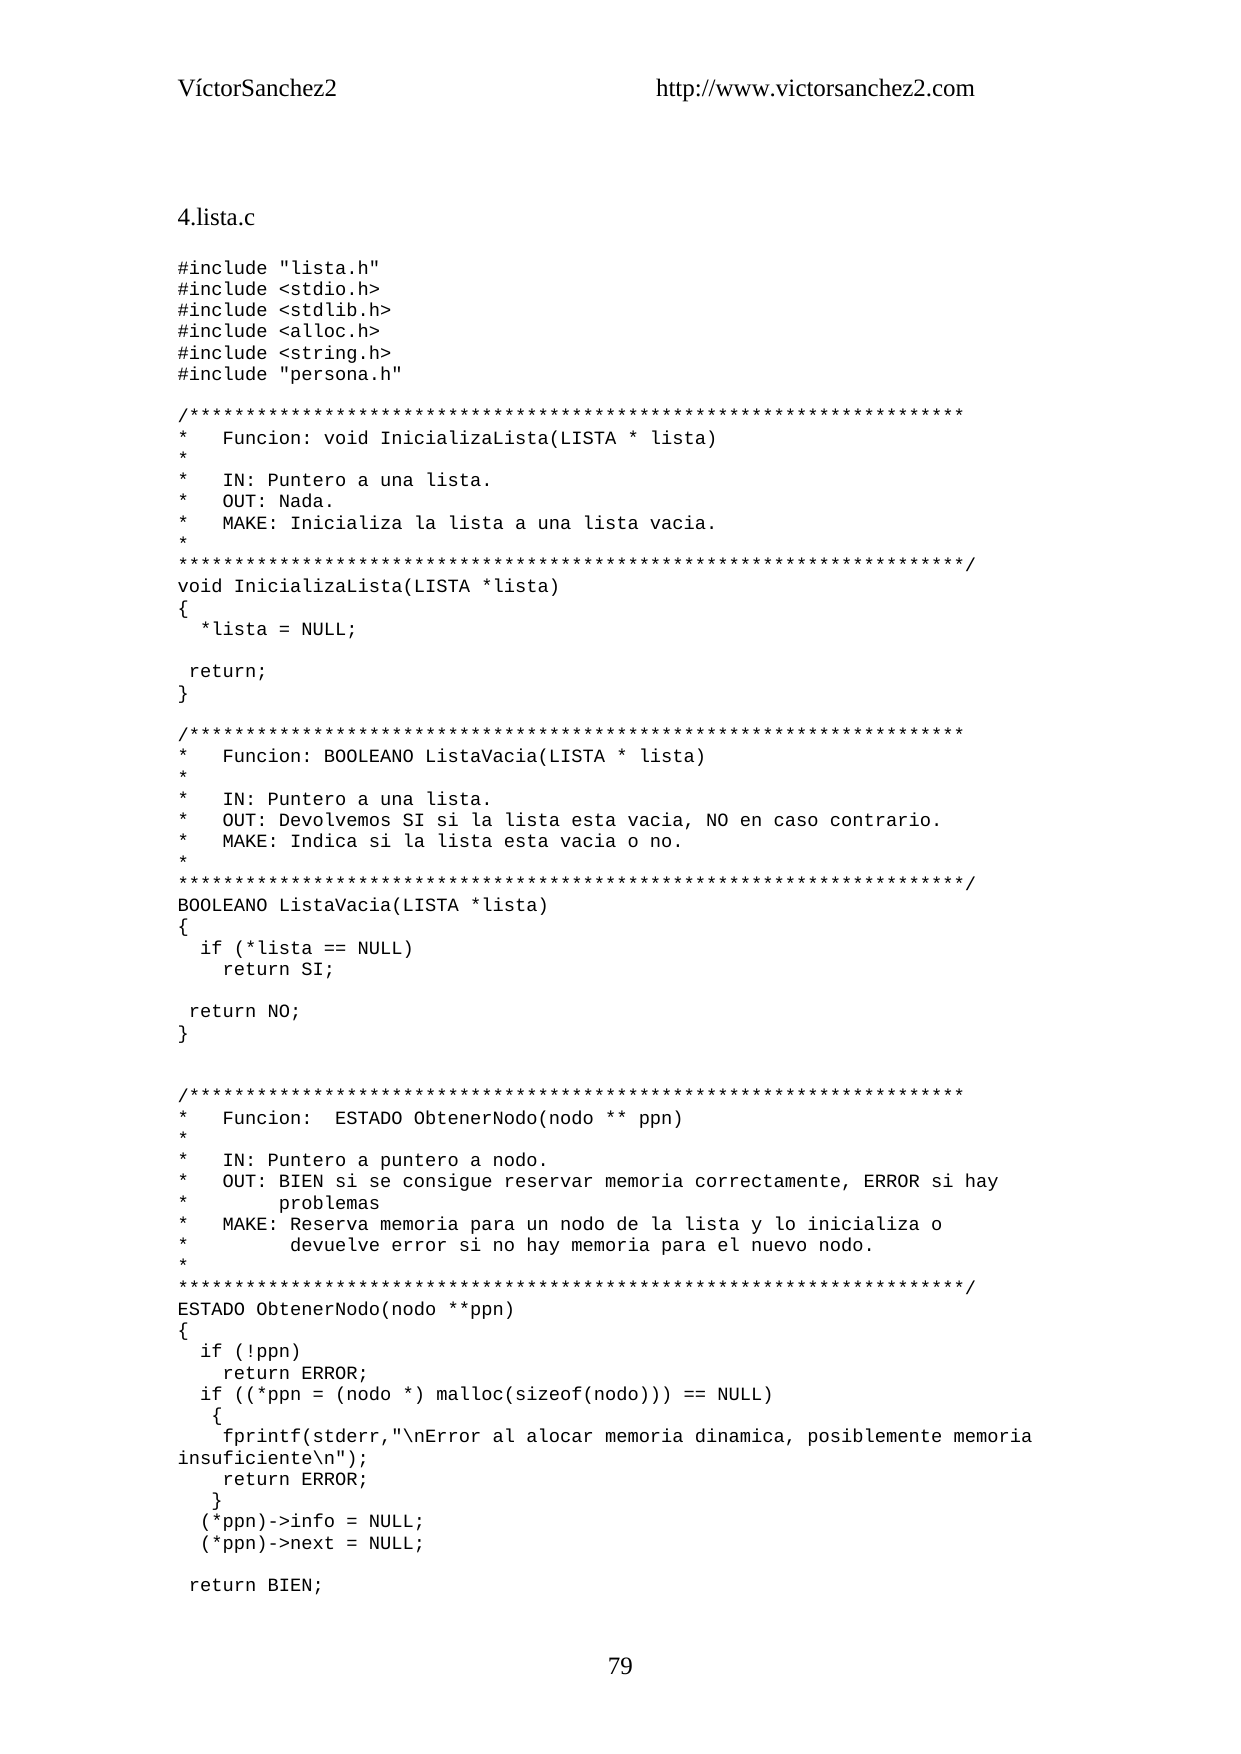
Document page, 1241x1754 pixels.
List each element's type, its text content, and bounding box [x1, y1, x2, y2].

text return ERROR; [177, 1363, 1063, 1385]
text /********************************************************************* [177, 726, 1063, 747]
text * OUT: Devolvemos SI si la lista esta vacia, NO en caso contrario. [177, 811, 1063, 832]
text return BIEN; [177, 1576, 1063, 1597]
text if (*lista == NULL) [177, 938, 1063, 960]
text * MAKE: Indica si la lista esta vacia o no. [177, 832, 1063, 853]
text * Funcion: void InicializaLista(LISTA * lista) [177, 428, 1063, 450]
text void InicializaLista(LISTA *lista) [177, 577, 1063, 598]
text **********************************************************************/ [177, 556, 1063, 577]
text * problemas [177, 1193, 1063, 1215]
text /********************************************************************* [177, 1087, 1063, 1108]
text { [177, 917, 1063, 938]
text (*ppn)->next = NULL; [177, 1533, 1063, 1555]
text } [177, 1491, 1063, 1512]
text #include "persona.h" [177, 365, 1063, 386]
text * OUT: BIEN si se consigue reservar memoria correctamente, ERROR si hay [177, 1172, 1063, 1193]
text ESTADO ObtenerNodo(nodo **ppn) [177, 1300, 1063, 1321]
text return; [177, 662, 1063, 683]
text { [177, 1406, 1063, 1427]
text if (!ppn) [177, 1342, 1063, 1363]
text **********************************************************************/ [177, 1278, 1063, 1300]
text * [177, 768, 1063, 790]
text * devuelve error si no hay memoria para el nuevo nodo. [177, 1236, 1063, 1257]
text **********************************************************************/ [177, 875, 1063, 896]
text #include <stdlib.h> [177, 301, 1063, 322]
text BOOLEANO ListaVacia(LISTA *lista) [177, 896, 1063, 917]
text fprintf(stderr,"\nError al alocar memoria dinamica, posiblemente memoria insuficiente\n"); [177, 1427, 1063, 1470]
text 4.lista.c [177, 203, 1063, 231]
text * [177, 535, 1063, 556]
text #include <string.h> [177, 343, 1063, 365]
text * [177, 1257, 1063, 1278]
text *lista = NULL; [177, 620, 1063, 641]
text * [177, 853, 1063, 875]
text * IN: Puntero a una lista. [177, 471, 1063, 492]
text (*ppn)->info = NULL; [177, 1512, 1063, 1533]
text * IN: Puntero a puntero a nodo. [177, 1151, 1063, 1172]
text * IN: Puntero a una lista. [177, 790, 1063, 811]
text * [177, 1130, 1063, 1151]
text #include "lista.h" [177, 258, 1063, 280]
text if ((*ppn = (nodo *) malloc(sizeof(nodo))) == NULL) [177, 1385, 1063, 1406]
text /********************************************************************* [177, 407, 1063, 428]
text #include <stdio.h> [177, 280, 1063, 301]
text return NO; [177, 1002, 1063, 1023]
text * [177, 450, 1063, 471]
text { [177, 598, 1063, 620]
text } [177, 1023, 1063, 1045]
text } [177, 683, 1063, 705]
text #include <alloc.h> [177, 322, 1063, 343]
text return ERROR; [177, 1470, 1063, 1491]
text { [177, 1321, 1063, 1342]
text * OUT: Nada. [177, 492, 1063, 513]
text * Funcion: BOOLEANO ListaVacia(LISTA * lista) [177, 747, 1063, 768]
text * MAKE: Inicializa la lista a una lista vacia. [177, 513, 1063, 535]
text * MAKE: Reserva memoria para un nodo de la lista y lo inicializa o [177, 1215, 1063, 1236]
text * Funcion: ESTADO ObtenerNodo(nodo ** ppn) [177, 1108, 1063, 1130]
text return SI; [177, 960, 1063, 981]
